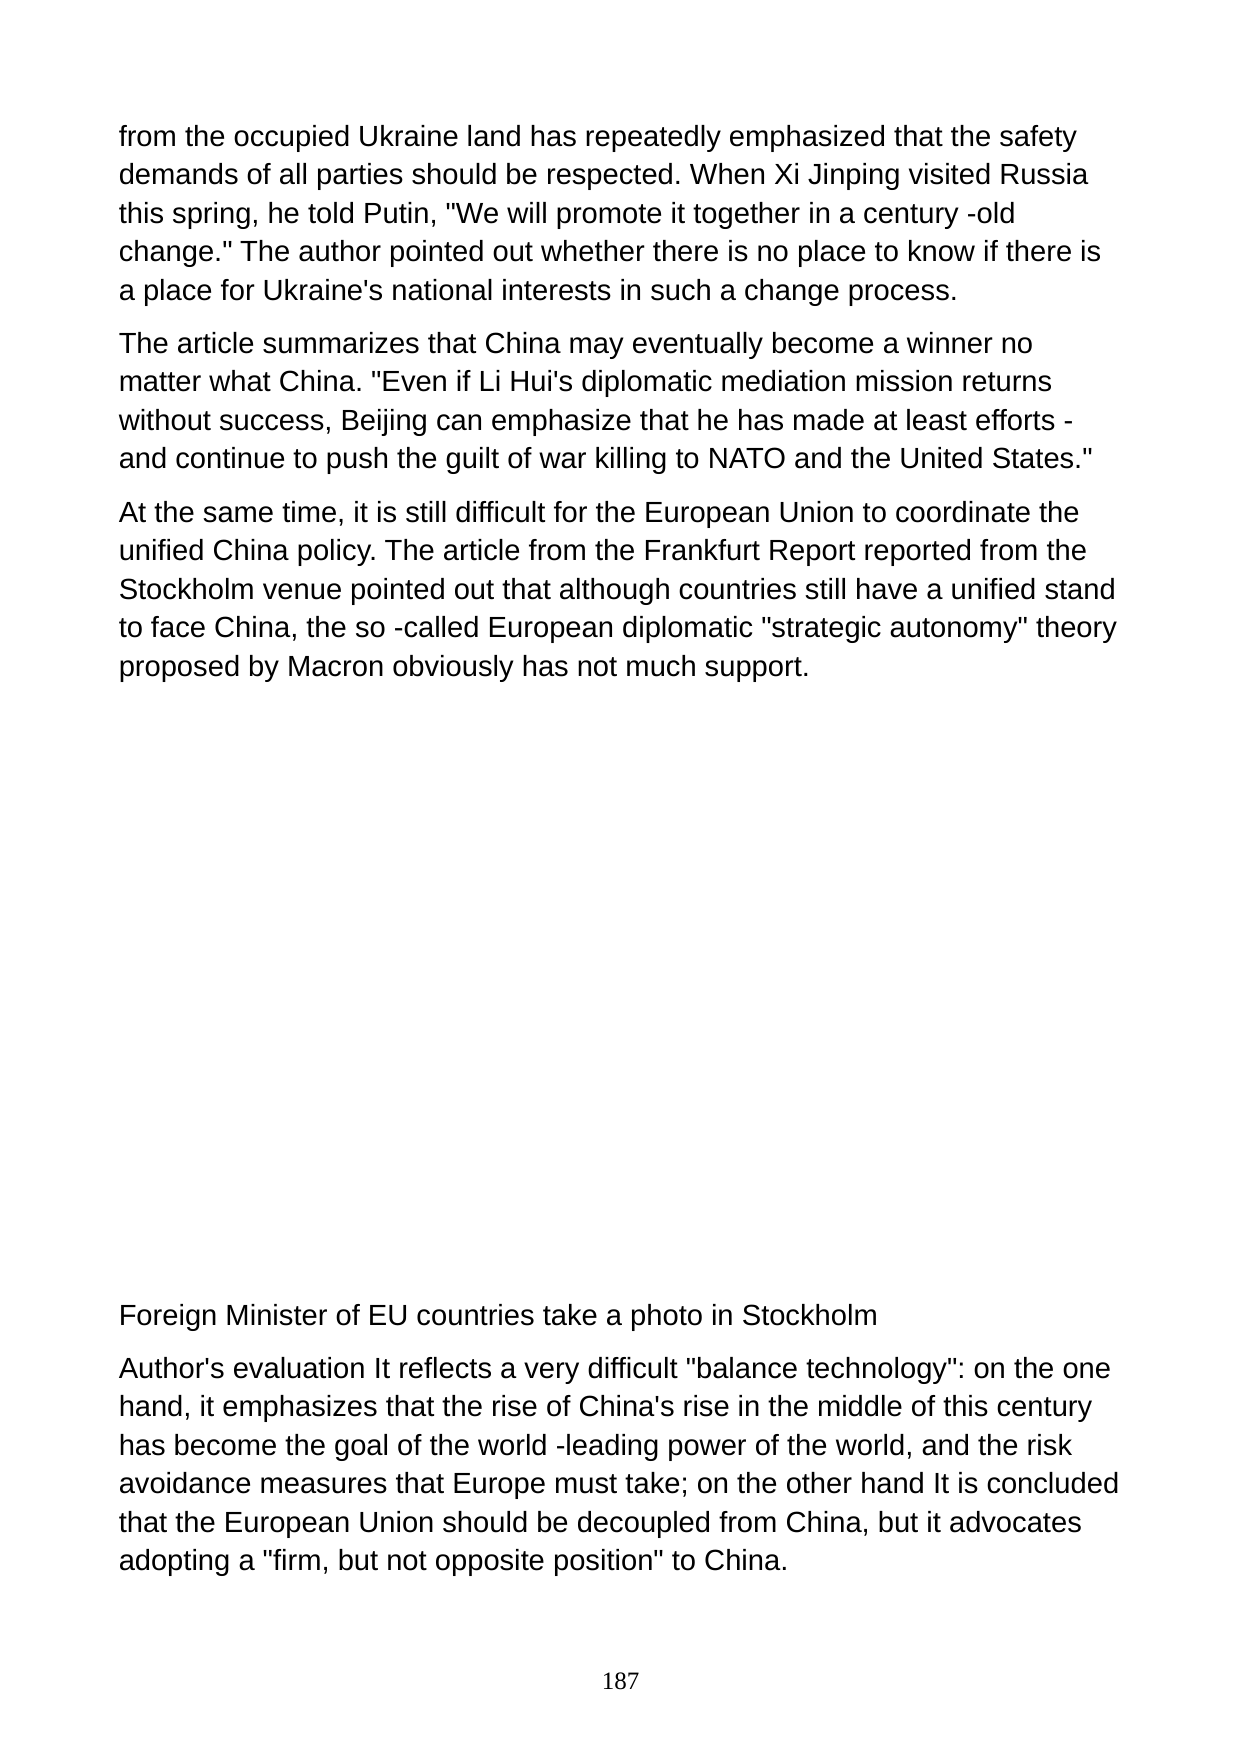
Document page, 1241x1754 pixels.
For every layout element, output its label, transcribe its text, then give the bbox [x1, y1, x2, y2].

text Author's evaluation It reflects a very difficult "balance technology": on the one hand, it emphasizes that the rise of China's rise in the middle of this century has become the goal of the world -leading power of the world, and the risk avoidance measures that Europe must take; on the other hand It is concluded that the European Union should be decoupled from China, but it advocates adopting a "firm, but not opposite position" to China. [118, 1351, 1122, 1577]
text from the occupied Ukraine land has repeatedly emphasized that the safety demands of all parties should be respected. When Xi Jinping visited Russia this spring, he told Putin, "We will promote it together in a century -old change." The author pointed out whether there is no place to know if there is a place for Ukraine's national interests in such a change process. [118, 118, 1122, 306]
text At the same time, it is still difficult for the European Union to coordinate the unified China policy. The article from the Frankfurt Report reported from the Stockholm venue pointed out that although countries still have a unified stand to face China, the so -called European diplomatic "strategic autonomy" theory proposed by Macron obviously has not much support. [118, 494, 1122, 682]
text Foreign Minister of EU countries take a photo in Stockholm [118, 702, 1122, 1331]
text The article summarizes that China may eventually become a winner no matter what China. "Even if Li Hui's diplomatic mediation mission returns without success, Beijing can emphasize that he has made at least efforts -and continue to push the guilt of war killing to NATO and the United States." [118, 326, 1122, 475]
